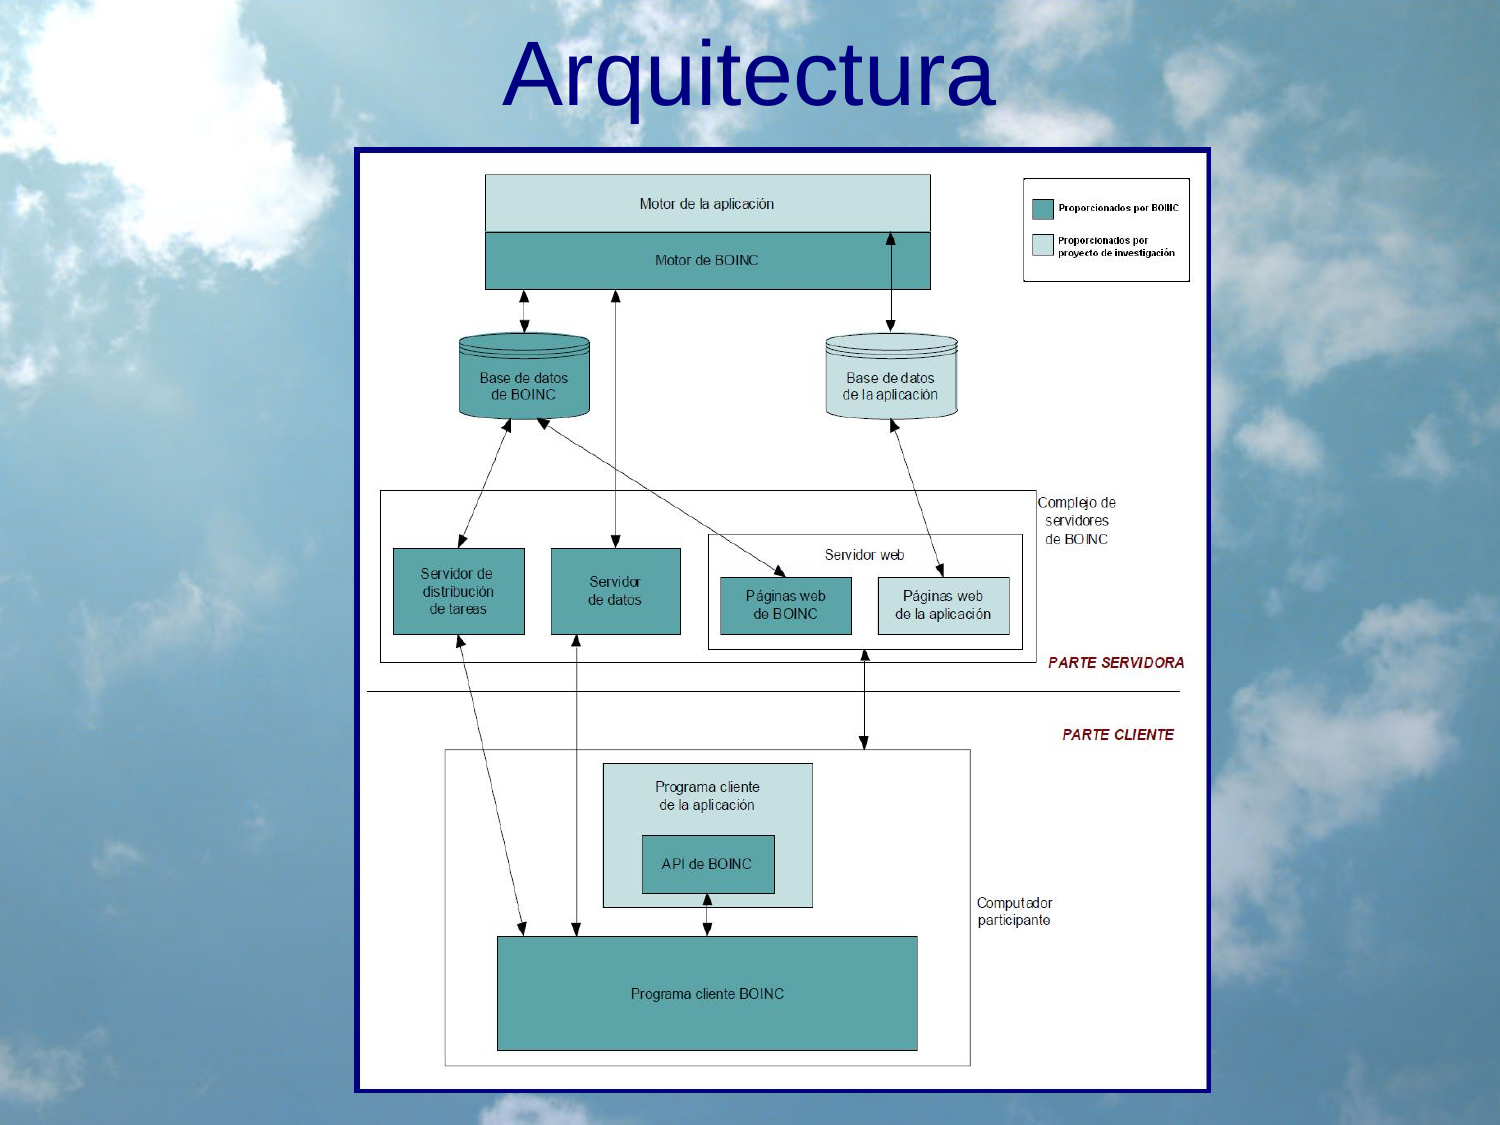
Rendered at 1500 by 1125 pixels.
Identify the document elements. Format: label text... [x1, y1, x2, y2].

title Arquitectura [75, 0, 1426, 161]
picture [0, 0, 1500, 1125]
